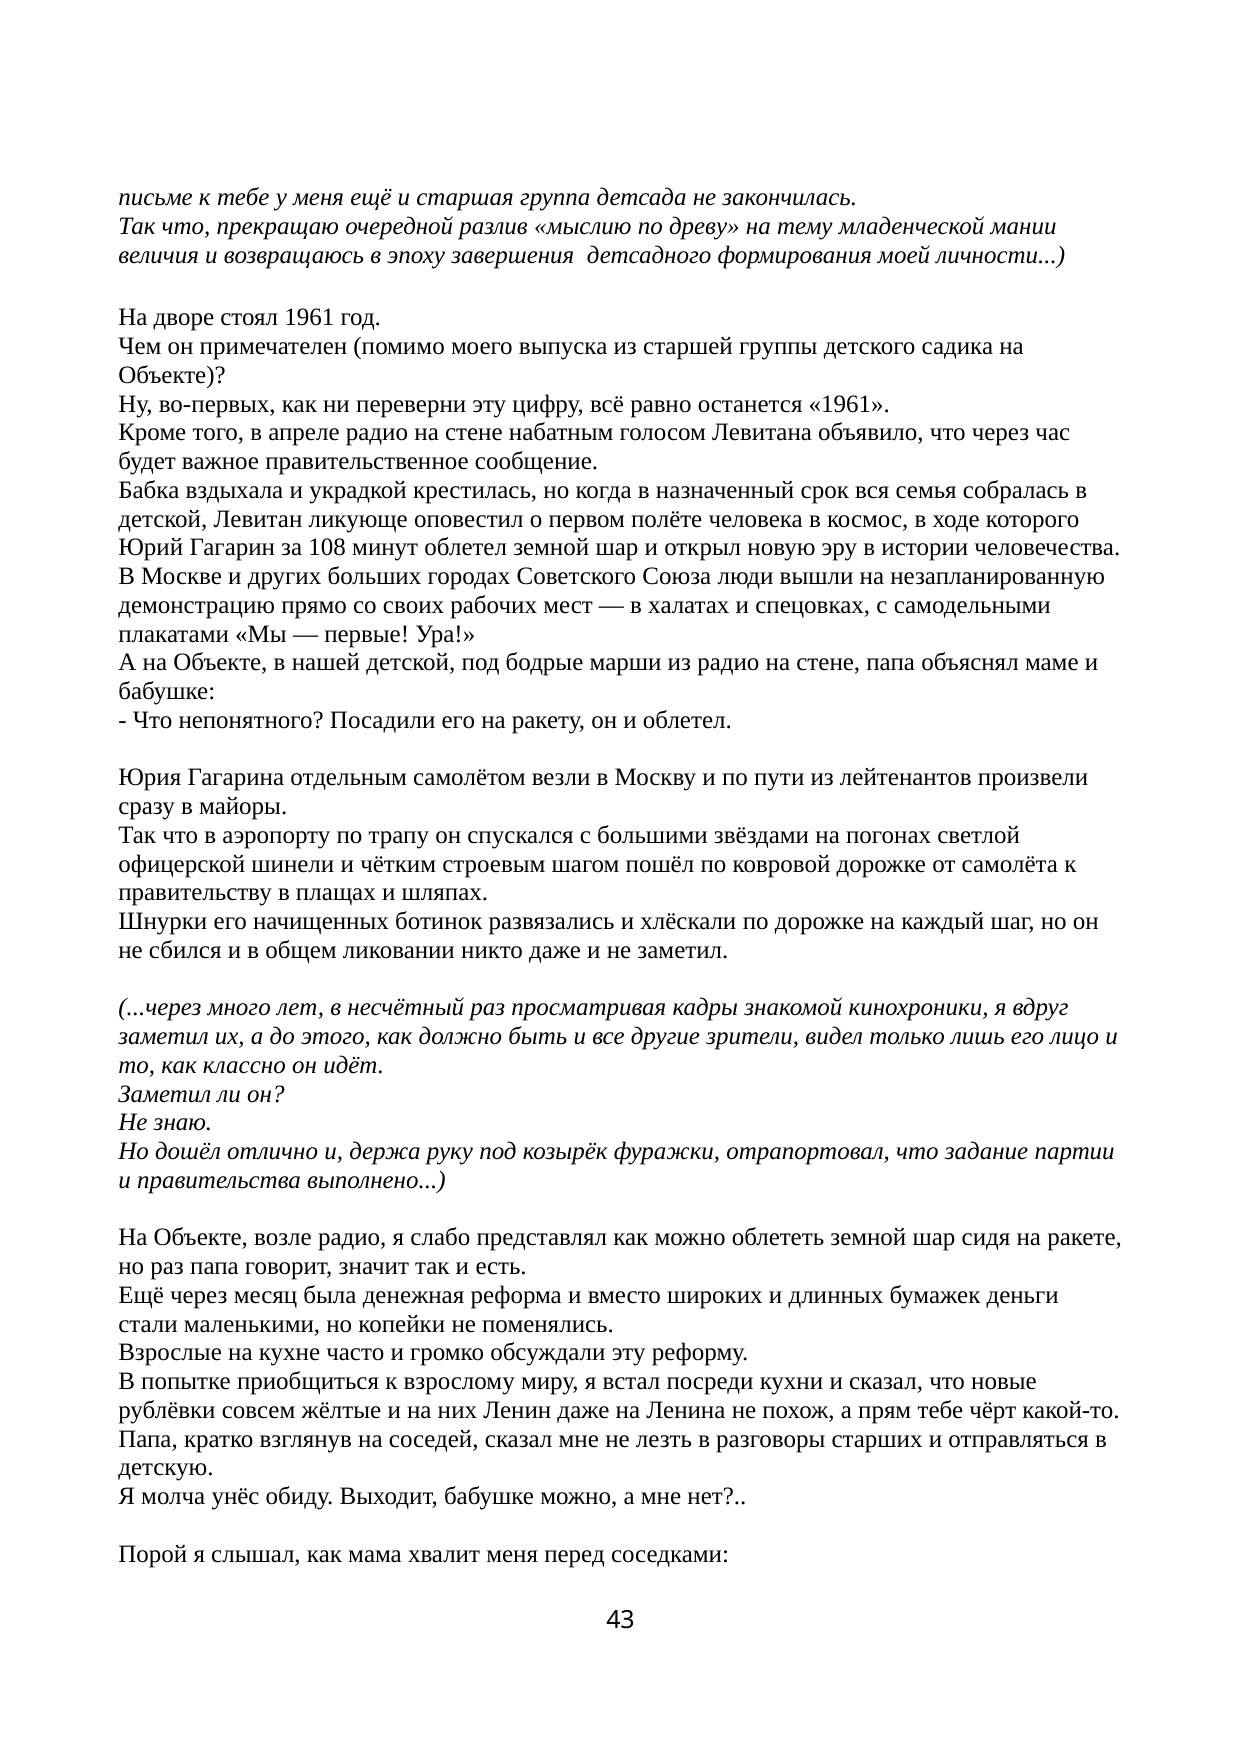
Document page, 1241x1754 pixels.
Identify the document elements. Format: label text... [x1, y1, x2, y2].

text На дворе стоял 1961 год. [118, 302, 1122, 331]
text Взрослые на кухне часто и громко обсуждали эту реформу. [118, 1337, 1122, 1366]
text А на Объекте, в нашей детской, под бодрые марши из радио на стене, папа объяснял маме и бабушке: [118, 647, 1122, 705]
text В попытке приобщиться к взрослому миру, я встал посреди кухни и сказал, что новые рублёвки совсем жёлтые и на них Ленин даже на Ленина не похож, а прям тебе чёрт какой-то. [118, 1366, 1122, 1424]
text Не знаю. [118, 1107, 1122, 1136]
text Юрия Гагарина отдельным самолётом везли в Москву и по пути из лейтенантов произвели сразу в майоры. [118, 762, 1122, 820]
text Но дошёл отлично и, держа руку под козырёк фуражки, отрапортовал, что задание партии и правительства выполнено...) [118, 1136, 1122, 1194]
text Ну, во-первых, как ни переверни эту цифру, всё равно останется «1961». [118, 389, 1122, 417]
text Заметил ли он? [118, 1079, 1122, 1107]
text Шнурки его начищенных ботинок развязались и хлёскали по дорожке на каждый шаг, но он не сбился и в общем ликовании никто даже и не заметил. [118, 906, 1122, 964]
text Так что в аэропорту по трапу он спускался с большими звёздами на погонах светлой офицерской шинели и чётким строевым шагом пошёл по ковровой дорожке от самолёта к правительству в плащах и шляпах. [118, 820, 1122, 906]
text Порой я слышал, как мама хвалит меня перед соседками: [118, 1539, 1122, 1567]
text - Что непонятного? Посадили его на ракету, он и облетел. [118, 705, 1122, 734]
text Я молча унёс обиду. Выходит, бабушке можно, а мне нет?.. [118, 1481, 1122, 1510]
text В Москве и других больших городах Советского Союза люди вышли на незапланированную демонстрацию прямо со своих рабочих мест — в халатах и спецовках, с самодельными плакатами «Мы — первые! Ура!» [118, 561, 1122, 647]
text Так что, прекращаю очередной разлив «мыслию по древу» на тему младенческой мании величия и возвращаюсь в эпоху завершения детсадного формирования моей личности...) [118, 211, 1122, 268]
text (...через много лет, в несчётный раз просматривая кадры знакомой кинохроники, я вдруг заметил их, а до этого, как должно быть и все другие зрители, видел только лишь его лицо и то, как классно он идёт. [118, 992, 1122, 1079]
text Бабка вздыхала и украдкой крестилась, но когда в назначенный срок вся семья собралась в детской, Левитан ликующе оповестил о первом полёте человека в космос, в ходе которого Юрий Гагарин за 108 минут облетел земной шар и открыл новую эру в истории человечества. [118, 475, 1122, 561]
text Чем он примечателен (помимо моего выпуска из старшей группы детского садика на Объекте)? [118, 331, 1122, 389]
text Кроме того, в апреле радио на стене набатным голосом Левитана объявило, что через час будет важное правительственное сообщение. [118, 417, 1122, 475]
text письме к тебе у меня ещё и старшая группа детсада не закончилась. [118, 182, 1122, 211]
text Папа, кратко взглянув на соседей, сказал мне не лезть в разговоры старших и отправляться в детскую. [118, 1424, 1122, 1481]
text Ещё через месяц была денежная реформа и вместо широких и длинных бумажек деньги стали маленькими, но копейки не поменялись. [118, 1280, 1122, 1337]
text На Объекте, возле радио, я слабо представлял как можно облететь земной шар сидя на ракете, но раз папа говорит, значит так и есть. [118, 1222, 1122, 1280]
